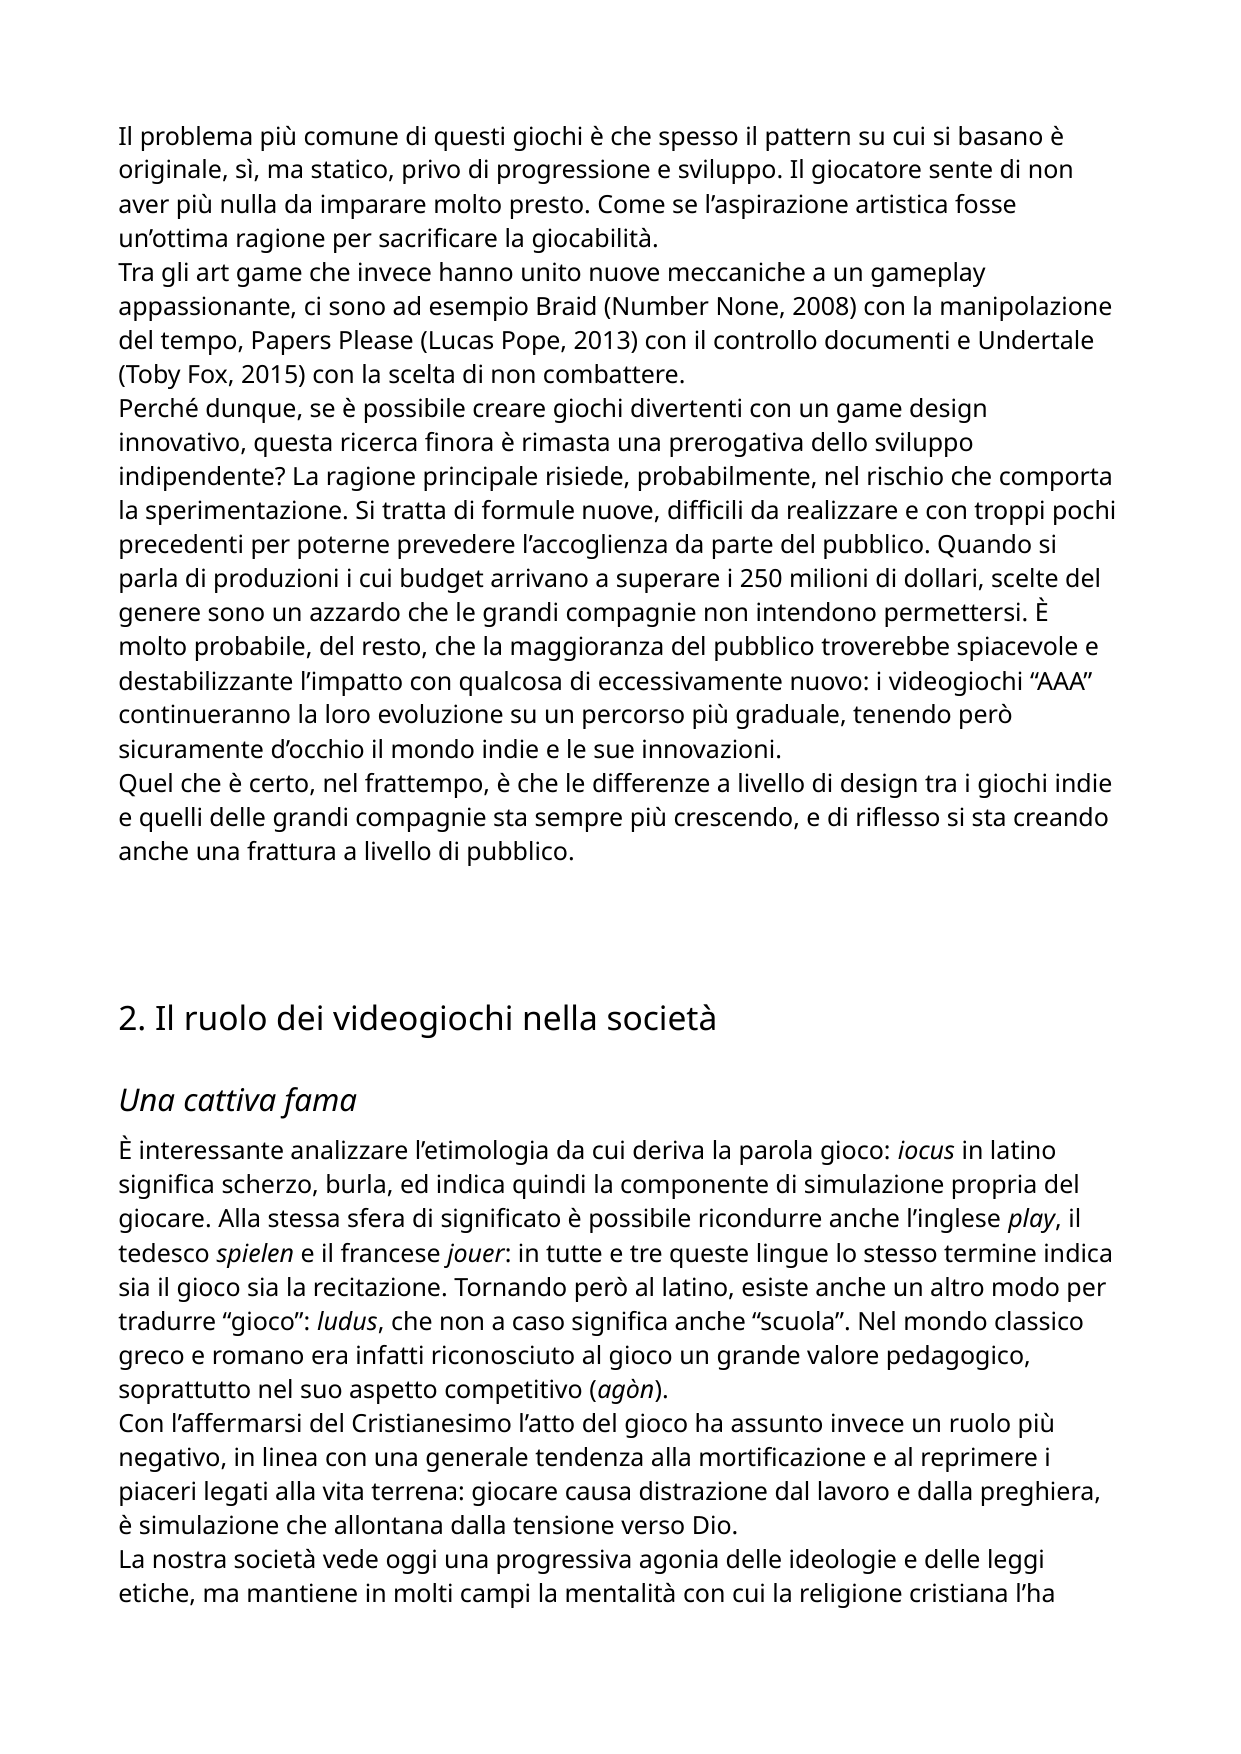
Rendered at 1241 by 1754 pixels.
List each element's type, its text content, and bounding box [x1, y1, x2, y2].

subtitle Una cattiva fama [118, 1078, 1122, 1121]
text Quel che è certo, nel frattempo, è che le differenze a livello di design tra i giochi indie e quelli delle grandi compagnie sta sempre più crescendo, e di riflesso si sta creando anche una frattura a livello di pubblico. [118, 765, 1122, 867]
text La nostra società vede oggi una progressiva agonia delle ideologie e delle leggi etiche, ma mantiene in molti campi la mentalità con cui la religione cristiana l’ha [118, 1542, 1122, 1610]
text Tra gli art game che invece hanno unito nuove meccaniche a un gameplay appassionante, ci sono ad esempio Braid (Number None, 2008) con la manipolazione del tempo, Papers Please (Lucas Pope, 2013) con il controllo documenti e Undertale (Toby Fox, 2015) con la scelta di non combattere. [118, 254, 1122, 391]
subtitle 2. Il ruolo dei videogiochi nella società [118, 995, 1122, 1040]
text Perché dunque, se è possibile creare giochi divertenti con un game design innovativo, questa ricerca finora è rimasta una prerogativa dello sviluppo indipendente? La ragione principale risiede, probabilmente, nel rischio che comporta la sperimentazione. Si tratta di formule nuove, difficili da realizzare e con troppi pochi precedenti per poterne prevedere l’accoglienza da parte del pubblico. Quando si parla di produzioni i cui budget arrivano a superare i 250 milioni di dollari, scelte del genere sono un azzardo che le grandi compagnie non intendono permettersi. È molto probabile, del resto, che la maggioranza del pubblico troverebbe spiacevole e destabilizzante l’impatto con qualcosa di eccessivamente nuovo: i videogiochi “AAA” continueranno la loro evoluzione su un percorso più graduale, tenendo però sicuramente d’occhio il mondo indie e le sue innovazioni. [118, 391, 1122, 765]
text È interessante analizzare l’etimologia da cui deriva la parola gioco: iocus in latino significa scherzo, burla, ed indica quindi la componente di simulazione propria del giocare. Alla stessa sfera di significato è possibile ricondurre anche l’inglese play, il tedesco spielen e il francese jouer: in tutte e tre queste lingue lo stesso termine indica sia il gioco sia la recitazione. Tornando però al latino, esiste anche un altro modo per tradurre “gioco”: ludus, che non a caso significa anche “scuola”. Nel mondo classico greco e romano era infatti riconosciuto al gioco un grande valore pedagogico, soprattutto nel suo aspetto competitivo (agòn). [118, 1133, 1122, 1406]
text Con l’affermarsi del Cristianesimo l’atto del gioco ha assunto invece un ruolo più negativo, in linea con una generale tendenza alla mortificazione e al reprimere i piaceri legati alla vita terrena: giocare causa distrazione dal lavoro e dalla preghiera, è simulazione che allontana dalla tensione verso Dio. [118, 1406, 1122, 1542]
text Il problema più comune di questi giochi è che spesso il pattern su cui si basano è originale, sì, ma statico, privo di progressione e sviluppo. Il giocatore sente di non aver più nulla da imparare molto presto. Come se l’aspirazione artistica fosse un’ottima ragione per sacrificare la giocabilità. [118, 118, 1122, 254]
